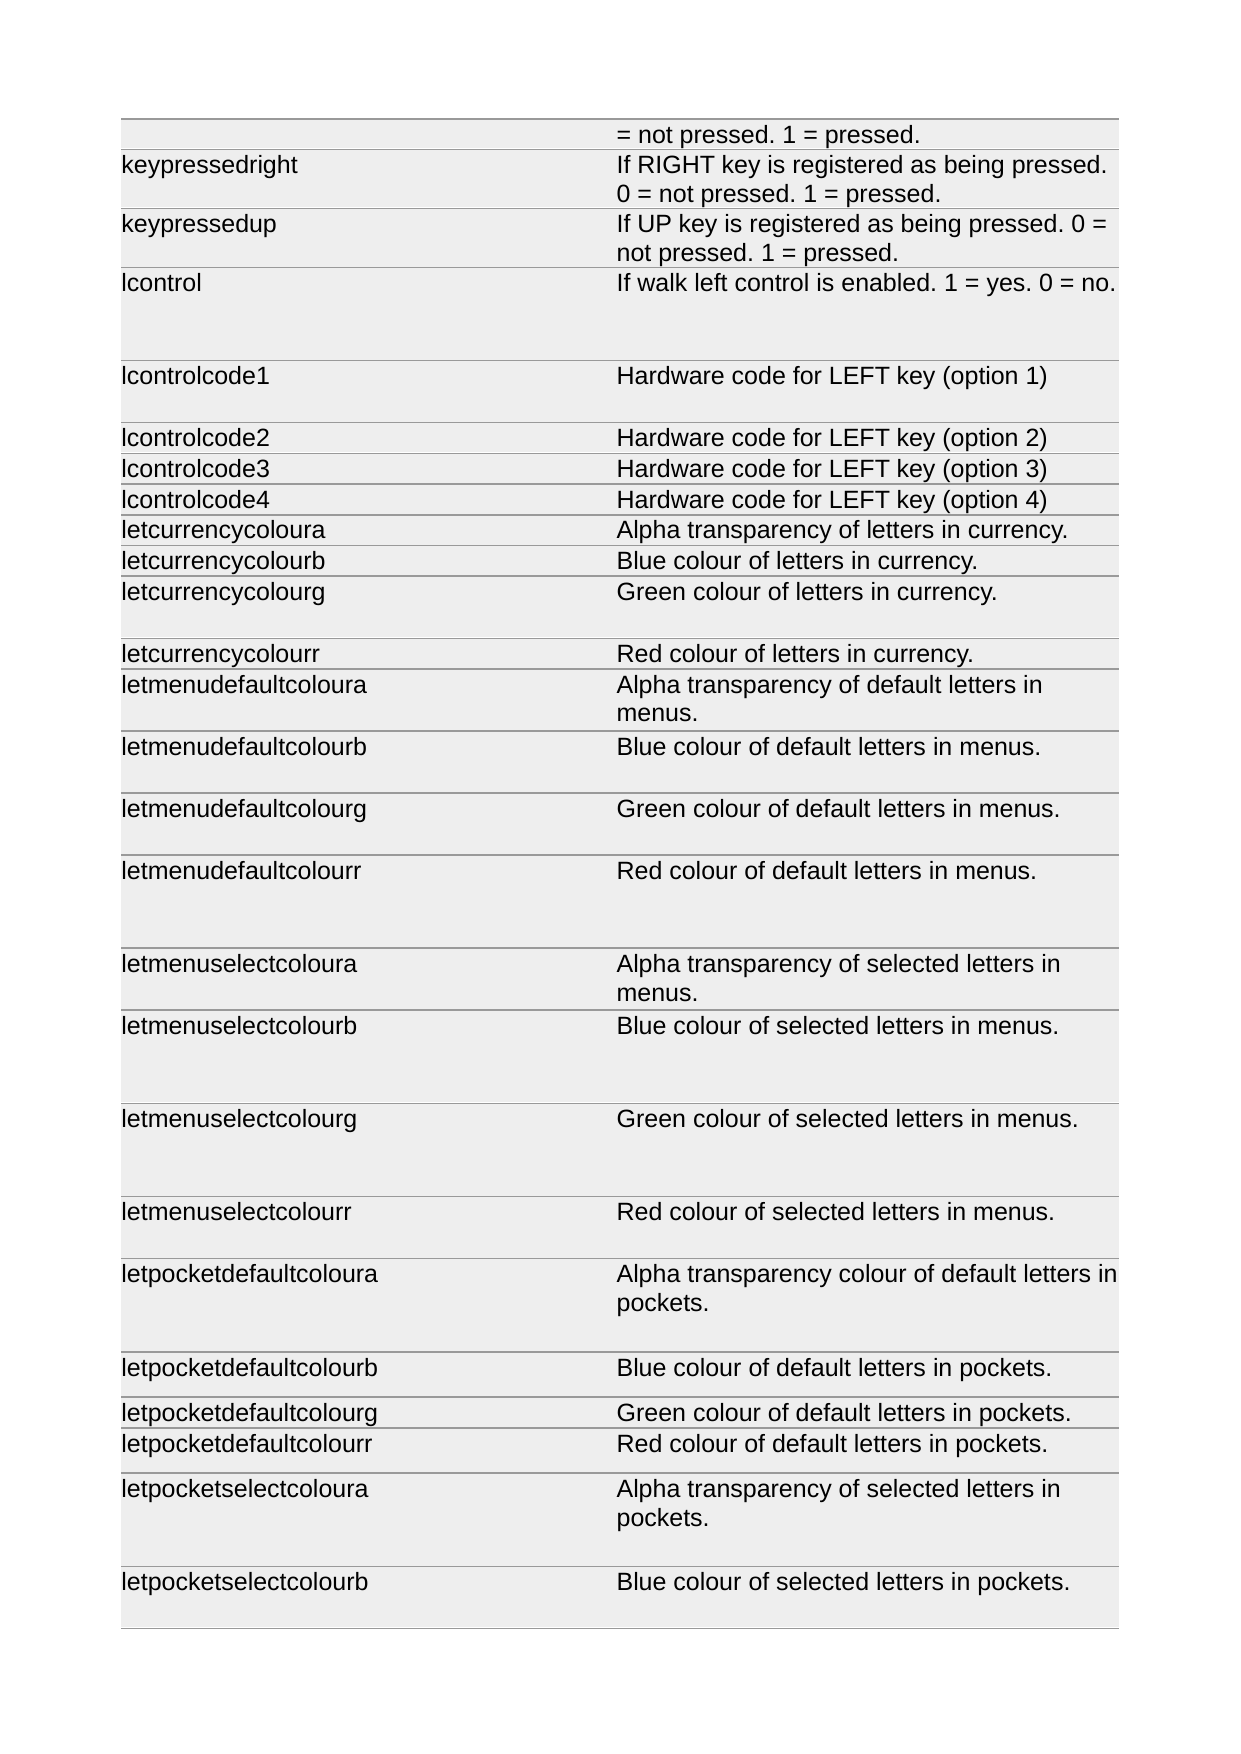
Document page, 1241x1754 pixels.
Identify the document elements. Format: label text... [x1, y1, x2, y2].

table_cell If UP key is registered as being pressed. 0 = not pressed. 1 = pressed. [616, 209, 1119, 267]
table_cell Alpha transparency of selected letters in menus. [616, 949, 1119, 1009]
table_cell letmenuselectcolourb [121, 1011, 616, 1102]
table_cell Red colour of default letters in pockets. [616, 1429, 1119, 1472]
table_cell letmenudefaultcolourg [121, 794, 616, 854]
table_cell Green colour of default letters in menus. [616, 794, 1119, 854]
table_cell Alpha transparency colour of default letters in pockets. [616, 1259, 1119, 1351]
table_cell Green colour of default letters in pockets. [616, 1398, 1119, 1427]
table_cell letpocketselectcoloura [121, 1474, 616, 1566]
table_cell letmenudefaultcolourb [121, 732, 616, 792]
table_cell If walk left control is enabled. 1 = yes. 0 = no. [616, 268, 1119, 360]
table_cell [121, 120, 616, 148]
table_cell letpocketdefaultcoloura [121, 1259, 616, 1351]
table_cell Blue colour of selected letters in menus. [616, 1011, 1119, 1102]
table_cell Red colour of default letters in menus. [616, 856, 1119, 947]
table_cell letmenudefaultcolourr [121, 856, 616, 947]
table_cell Alpha transparency of default letters in menus. [616, 670, 1119, 730]
table_cell letmenudefaultcoloura [121, 670, 616, 730]
table_cell lcontrolcode3 [121, 454, 616, 483]
table_cell Green colour of letters in currency. [616, 577, 1119, 637]
table_cell Blue colour of letters in currency. [616, 546, 1119, 575]
table_cell Hardware code for LEFT key (option 3) [616, 454, 1119, 483]
table_cell lcontrol [121, 268, 616, 360]
table_cell letpocketselectcolourb [121, 1567, 616, 1627]
table_cell lcontrolcode4 [121, 485, 616, 514]
table_cell Blue colour of selected letters in pockets. [616, 1567, 1119, 1627]
table_cell Alpha transparency of selected letters in pockets. [616, 1474, 1119, 1566]
table_cell keypressedright [121, 150, 616, 207]
table_cell letmenuselectcolourr [121, 1197, 616, 1258]
table_cell = not pressed. 1 = pressed. [616, 120, 1119, 148]
table_cell Red colour of selected letters in menus. [616, 1197, 1119, 1258]
table_cell Hardware code for LEFT key (option 4) [616, 485, 1119, 514]
table_cell Hardware code for LEFT key (option 2) [616, 423, 1119, 452]
table_cell letcurrencycolourb [121, 546, 616, 575]
table_cell Alpha transparency of letters in currency. [616, 516, 1119, 545]
table_cell lcontrolcode2 [121, 423, 616, 452]
table_cell lcontrolcode1 [121, 361, 616, 422]
table_cell letpocketdefaultcolourb [121, 1353, 616, 1396]
table_cell Red colour of letters in currency. [616, 639, 1119, 668]
table_cell Blue colour of default letters in menus. [616, 732, 1119, 792]
table_cell letcurrencycoloura [121, 516, 616, 545]
table_cell letcurrencycolourr [121, 639, 616, 668]
table_cell letpocketdefaultcolourg [121, 1398, 616, 1427]
table_cell keypressedup [121, 209, 616, 267]
table_cell If RIGHT key is registered as being pressed. 0 = not pressed. 1 = pressed. [616, 150, 1119, 207]
table_cell letmenuselectcoloura [121, 949, 616, 1009]
table_cell letcurrencycolourg [121, 577, 616, 637]
table_cell Green colour of selected letters in menus. [616, 1104, 1119, 1196]
table_cell Hardware code for LEFT key (option 1) [616, 361, 1119, 422]
table_cell Blue colour of default letters in pockets. [616, 1353, 1119, 1396]
table_cell letmenuselectcolourg [121, 1104, 616, 1196]
table_cell letpocketdefaultcolourr [121, 1429, 616, 1472]
